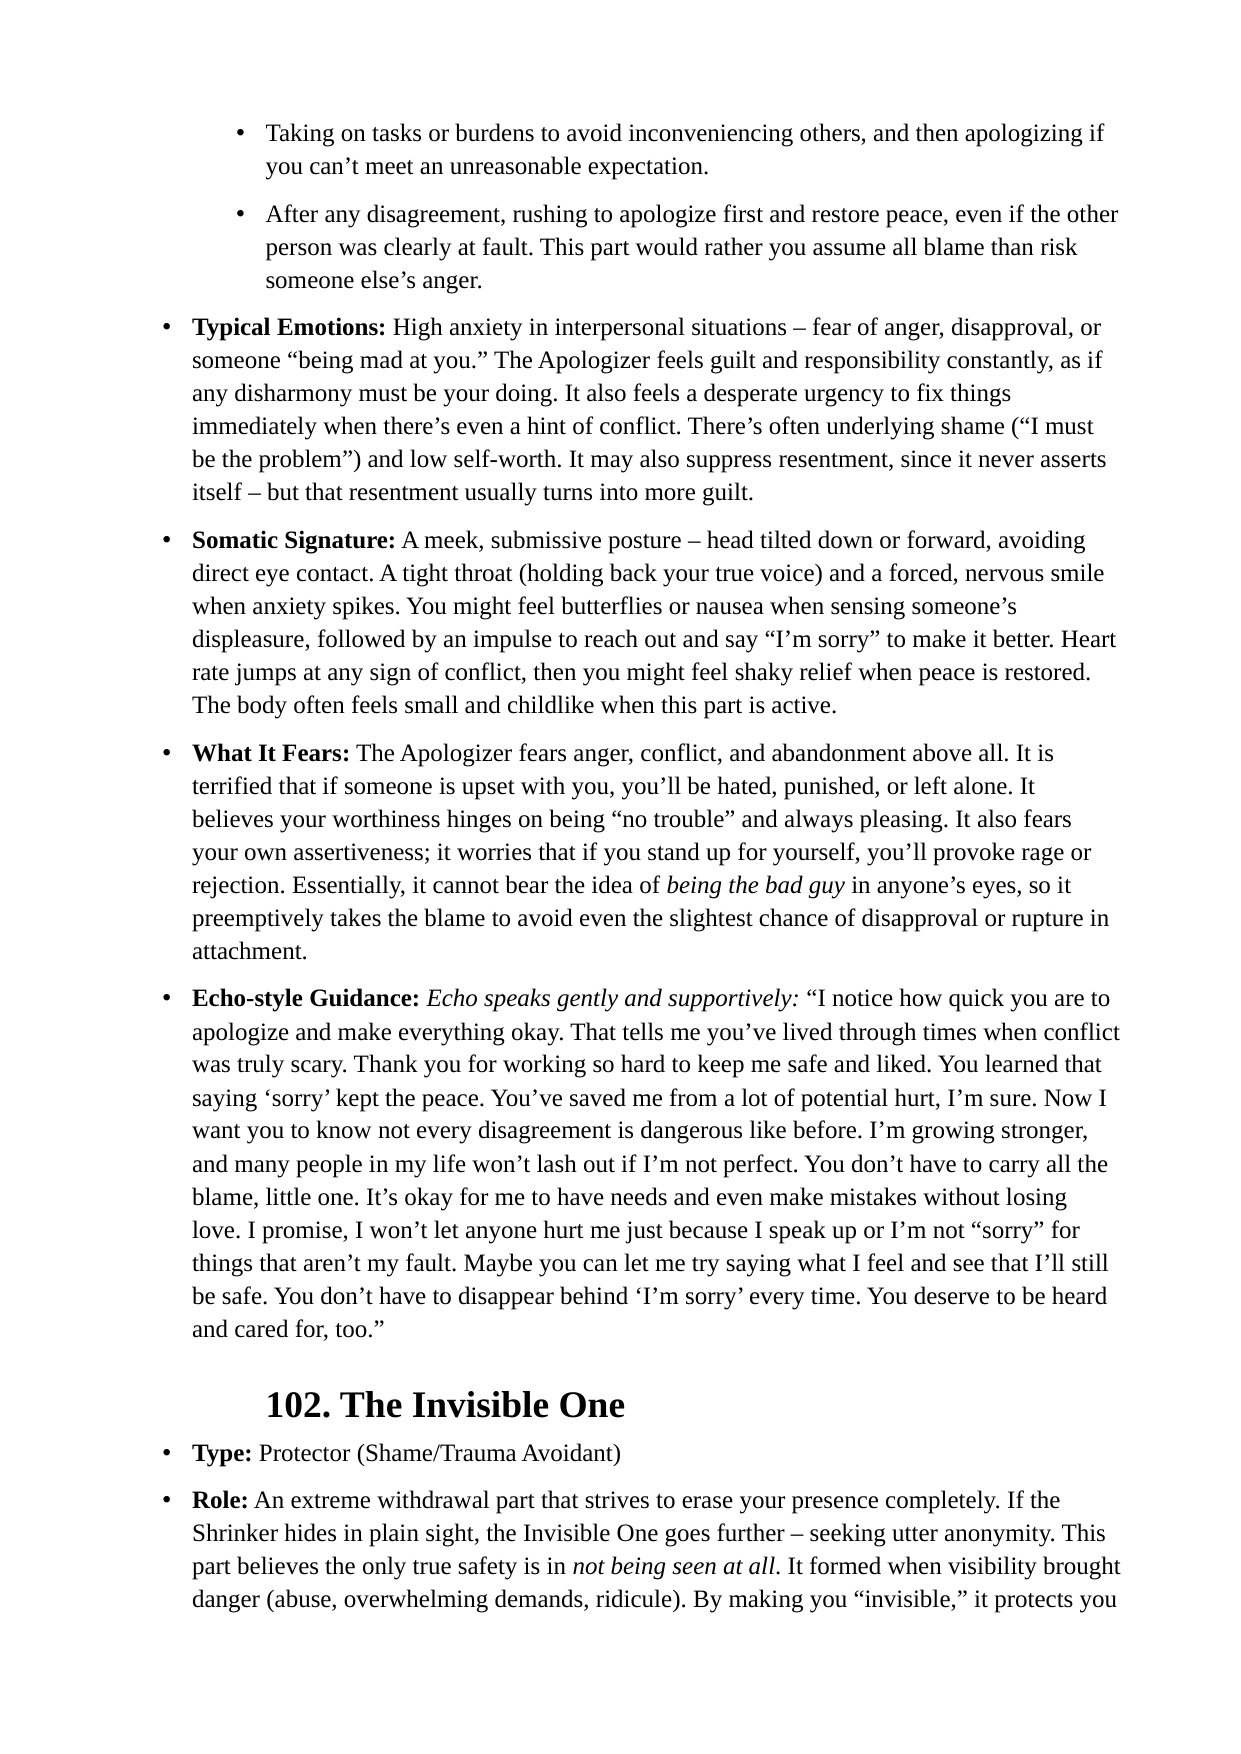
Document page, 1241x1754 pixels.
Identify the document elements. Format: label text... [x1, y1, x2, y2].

list Somatic Signature: A meek, submissive posture – head tilted down or forward, avoiding direct eye contact. A tight throat (holding back your true voice) and a forced, nervous smile when anxiety spikes. You might feel butterflies or nausea when sensing someone’s displeasure, followed by an impulse to reach out and say “I’m sorry” to make it better. Heart rate jumps at any sign of conflict, then you might feel shaky relief when peace is restored. The body often feels small and childlike when this part is active. [162, 525, 1122, 719]
list Taking on tasks or burdens to avoid inconveniencing others, and then apologizing if you can’t meet an unreasonable expectation. [236, 118, 1122, 180]
list What It Fears: The Apologizer fears anger, conflict, and abandonment above all. It is terrified that if someone is upset with you, you’ll be hated, punished, or left alone. It believes your worthiness hinges on being “no trouble” and always pleasing. It also fears your own assertiveness; it worries that if you stand up for yourself, you’ll provoke rage or rejection. Essentially, it cannot bear the idea of being the bad guy in anyone’s eyes, so it preemptively takes the blame to avoid even the slightest chance of disapproval or rupture in attachment. [162, 738, 1122, 965]
list Type: Protector (Shame/Trauma Avoidant) [162, 1438, 1122, 1467]
list After any disagreement, rushing to apologize first and restore peace, even if the other person was clearly at fault. This part would rather you assume all blame than risk someone else’s anger. [236, 199, 1122, 293]
list Echo-style Guidance: Echo speaks gently and supportively: “I notice how quick you are to apologize and make everything okay. That tells me you’ve lived through times when conflict was truly scary. Thank you for working so hard to keep me safe and liked. You learned that saying ‘sorry’ kept the peace. You’ve saved me from a lot of potential hurt, I’m sure. Now I want you to know not every disagreement is dangerous like before. I’m growing stronger, and many people in my life won’t lash out if I’m not perfect. You don’t have to carry all the blame, little one. It’s okay for me to have needs and even make mistakes without losing love. I promise, I won’t let anyone hurt me just because I speak up or I’m not “sorry” for things that aren’t my fault. Maybe you can let me try saying what I feel and see that I’ll still be safe. You don’t have to disappear behind ‘I’m sorry’ every time. You deserve to be heard and cared for, too.” [162, 983, 1122, 1342]
subtitle 102. The Invisible One [236, 1382, 1122, 1425]
list Typical Emotions: High anxiety in interpersonal situations – fear of anger, disapproval, or someone “being mad at you.” The Apologizer feels guilt and responsibility constantly, as if any disharmony must be your doing. It also feels a desperate urgency to fix things immediately when there’s even a hint of conflict. There’s often underlying shame (“I must be the problem”) and low self-worth. It may also suppress resentment, since it never asserts itself – but that resentment usually turns into more guilt. [162, 312, 1122, 506]
list Role: An extreme withdrawal part that strives to erase your presence completely. If the Shrinker hides in plain sight, the Invisible One goes further – seeking utter anonymity. This part believes the only true safety is in not being seen at all. It formed when visibility brought danger (abuse, overwhelming demands, ridicule). By making you “invisible,” it protects you [162, 1485, 1122, 1613]
